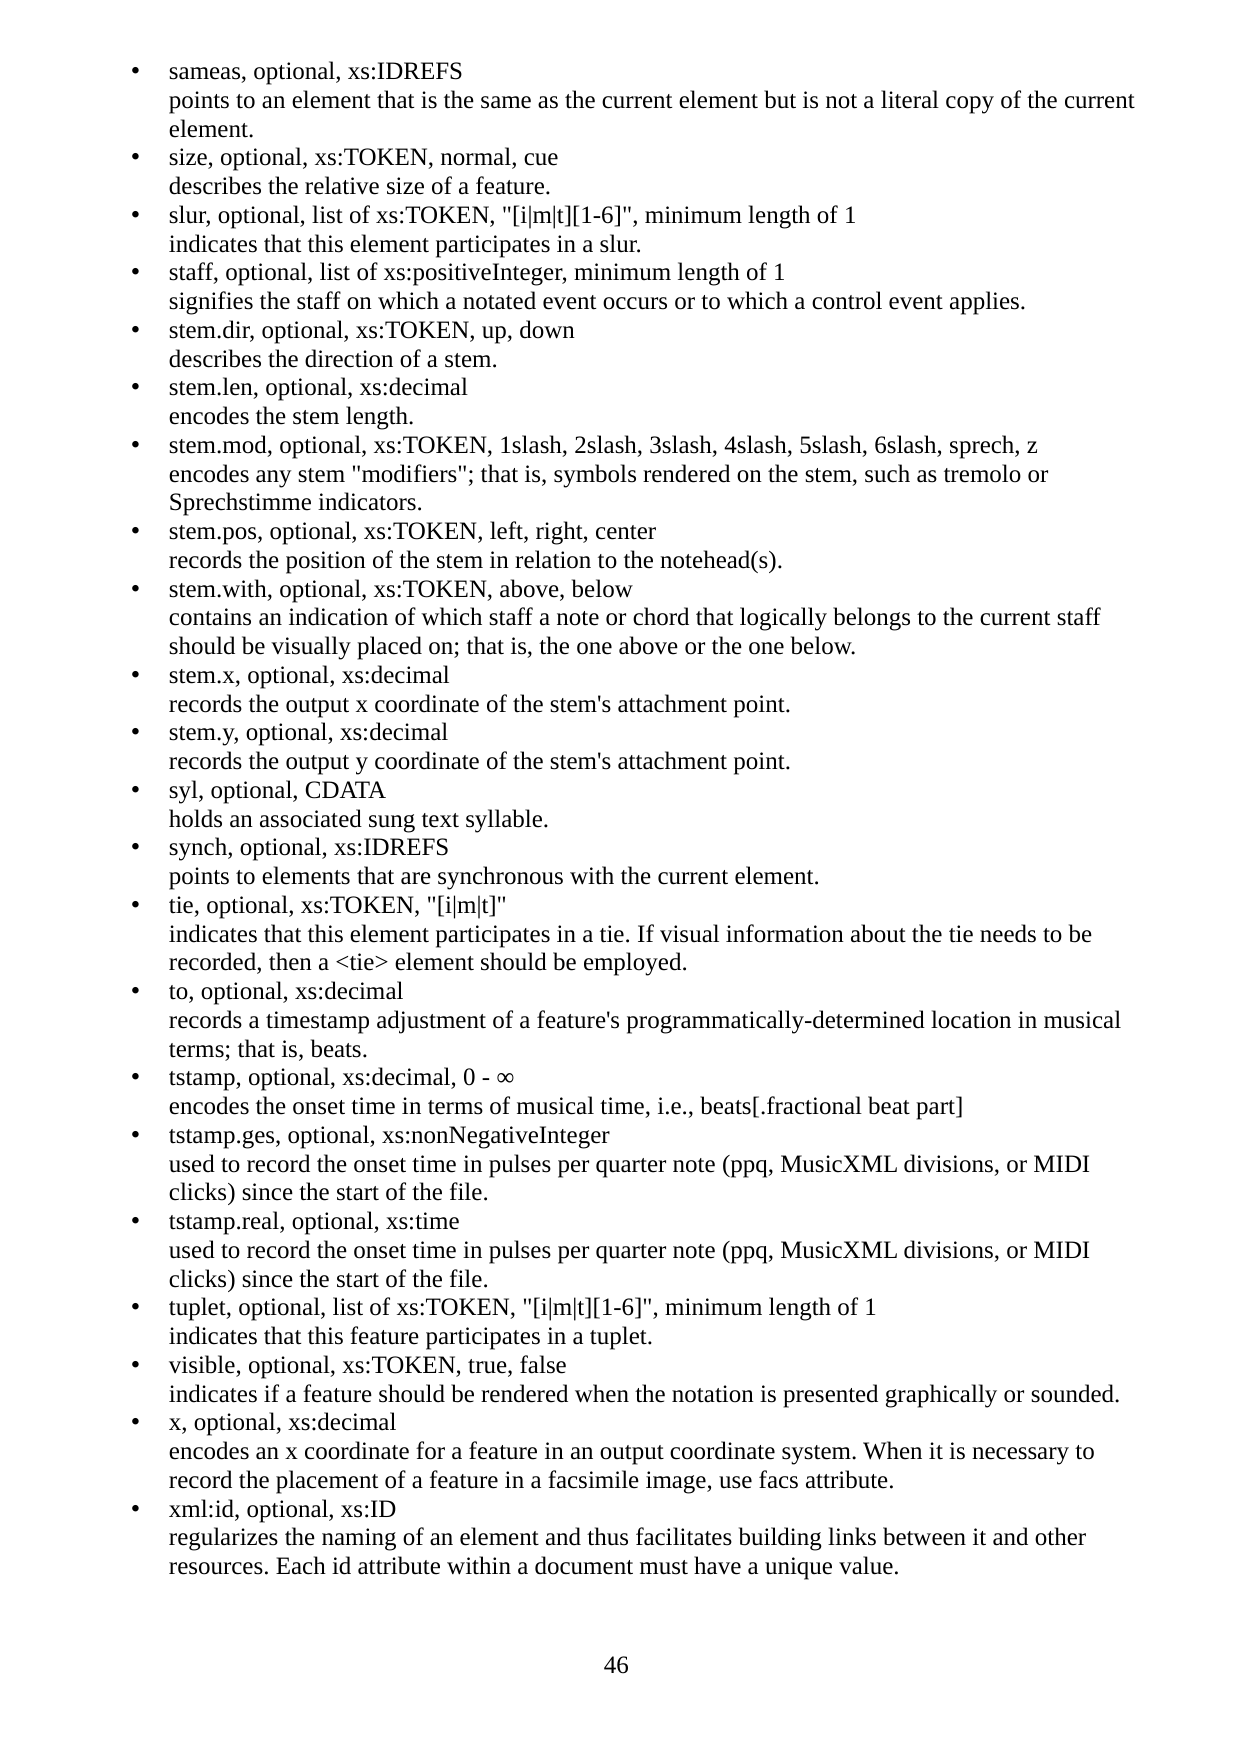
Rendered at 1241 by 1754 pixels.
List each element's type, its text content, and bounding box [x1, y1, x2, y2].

list x, optional, xs:decimal encodes an x coordinate for a feature in an output coordinate system. When it is necessary to record the placement of a feature in a facsimile image, use facs attribute. [131, 1407, 1162, 1494]
list stem.dir, optional, xs:TOKEN, up, down describes the direction of a stem. [131, 315, 1162, 372]
list visible, optional, xs:TOKEN, true, false indicates if a feature should be rendered when the notation is presented graphically or sounded. [131, 1350, 1162, 1407]
list stem.mod, optional, xs:TOKEN, 1slash, 2slash, 3slash, 4slash, 5slash, 6slash, sprech, z encodes any stem "modifiers"; that is, symbols rendered on the stem, such as tremolo or Sprechstimme indicators. [131, 430, 1162, 516]
list sameas, optional, xs:IDREFS points to an element that is the same as the current element but is not a literal copy of the current element. [131, 56, 1162, 142]
list stem.pos, optional, xs:TOKEN, left, right, center records the position of the stem in relation to the notehead(s). [131, 516, 1162, 574]
list to, optional, xs:decimal records a timestamp adjustment of a feature's programmatically-determined location in musical terms; that is, beats. [131, 976, 1162, 1062]
list tie, optional, xs:TOKEN, "[i|m|t]" indicates that this element participates in a tie. If visual information about the tie needs to be recorded, then a <tie> element should be employed. [131, 890, 1162, 976]
list xml:id, optional, xs:ID regularizes the naming of an element and thus facilitates building links between it and other resources. Each id attribute within a document must have a unique value. [131, 1494, 1162, 1580]
list tstamp, optional, xs:decimal, 0 - ∞ encodes the onset time in terms of musical time, i.e., beats[.fractional beat part] [131, 1062, 1162, 1120]
list stem.with, optional, xs:TOKEN, above, below contains an indication of which staff a note or chord that logically belongs to the current staff should be visually placed on; that is, the one above or the one below. [131, 574, 1162, 660]
list stem.len, optional, xs:decimal encodes the stem length. [131, 372, 1162, 430]
list staff, optional, list of xs:positiveInteger, minimum length of 1 signifies the staff on which a notated event occurs or to which a control event applies. [131, 257, 1162, 315]
list slur, optional, list of xs:TOKEN, "[i|m|t][1-6]", minimum length of 1 indicates that this element participates in a slur. [131, 200, 1162, 257]
list tuplet, optional, list of xs:TOKEN, "[i|m|t][1-6]", minimum length of 1 indicates that this feature participates in a tuplet. [131, 1292, 1162, 1350]
list synch, optional, xs:IDREFS points to elements that are synchronous with the current element. [131, 832, 1162, 890]
list tstamp.real, optional, xs:time used to record the onset time in pulses per quarter note (ppq, MusicXML divisions, or MIDI clicks) since the start of the file. [131, 1206, 1162, 1292]
list syl, optional, CDATA holds an associated sung text syllable. [131, 775, 1162, 832]
list stem.x, optional, xs:decimal records the output x coordinate of the stem's attachment point. [131, 660, 1162, 717]
list tstamp.ges, optional, xs:nonNegativeInteger used to record the onset time in pulses per quarter note (ppq, MusicXML divisions, or MIDI clicks) since the start of the file. [131, 1120, 1162, 1206]
list stem.y, optional, xs:decimal records the output y coordinate of the stem's attachment point. [131, 717, 1162, 775]
list size, optional, xs:TOKEN, normal, cue describes the relative size of a feature. [131, 142, 1162, 200]
